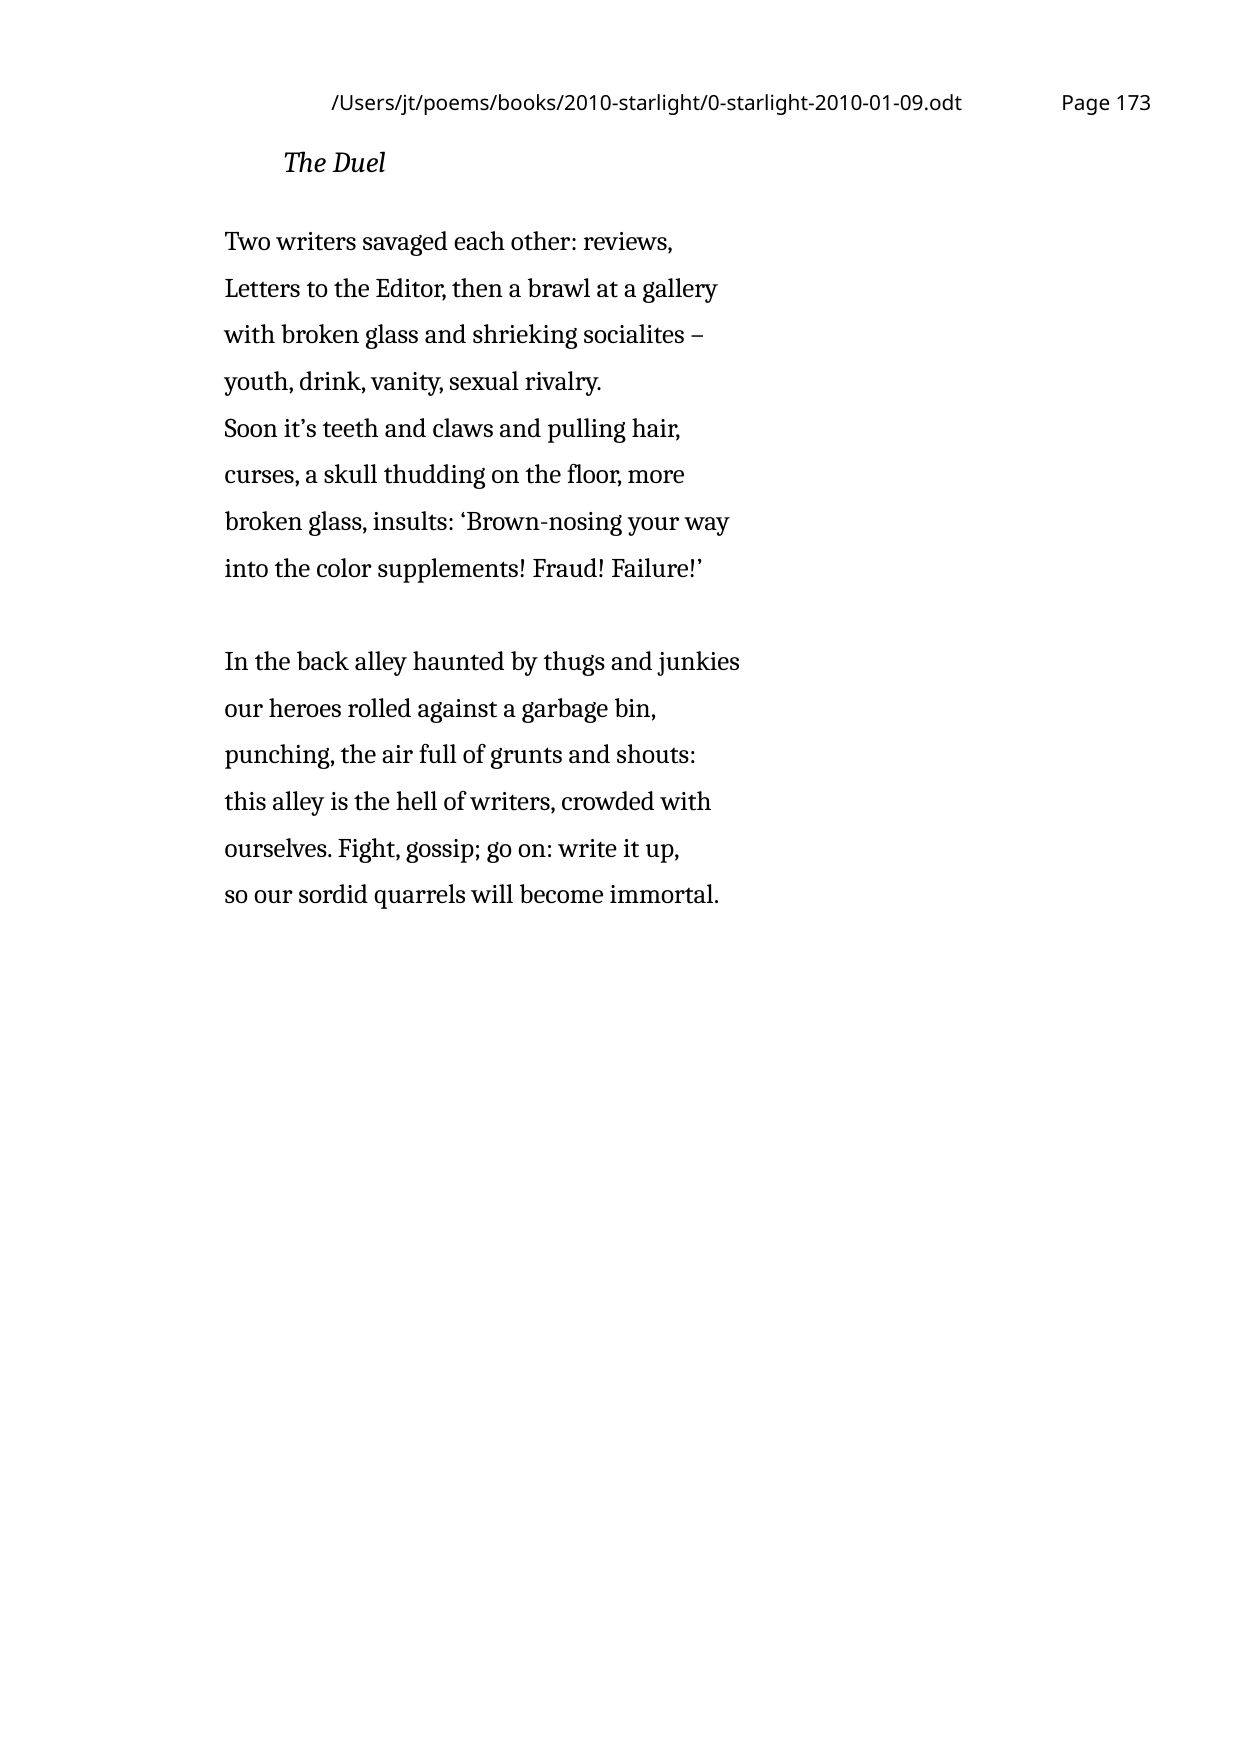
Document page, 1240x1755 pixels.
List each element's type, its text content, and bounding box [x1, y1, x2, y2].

text into the color supplements! Fraud! Failure!’ [224, 553, 1151, 584]
text Letters to the Editor, then a brawl at a gallery [224, 273, 1151, 304]
text Soon it’s teeth and claws and pulling hair, [224, 413, 1151, 444]
text broken glass, insults: ‘Brown-nosing your way [224, 506, 1151, 537]
text punching, the air full of grunts and shouts: [224, 739, 1151, 771]
text curses, a skull thudding on the floor, more [224, 459, 1151, 491]
title The Duel [283, 146, 1062, 180]
text our heroes rolled against a garbage bin, [224, 693, 1151, 724]
text ourselves. Fight, gossip; go on: write it up, [224, 833, 1151, 864]
text youth, drink, vanity, sexual rivalry. [224, 366, 1151, 397]
text with broken glass and shrieking socialites – [224, 319, 1151, 351]
text Two writers savaged each other: reviews, [224, 226, 1151, 257]
text In the back alley haunted by thugs and junkies [224, 646, 1151, 677]
text so our sordid quarrels will become immortal. [224, 879, 1151, 911]
text this alley is the hell of writers, crowded with [224, 786, 1151, 817]
